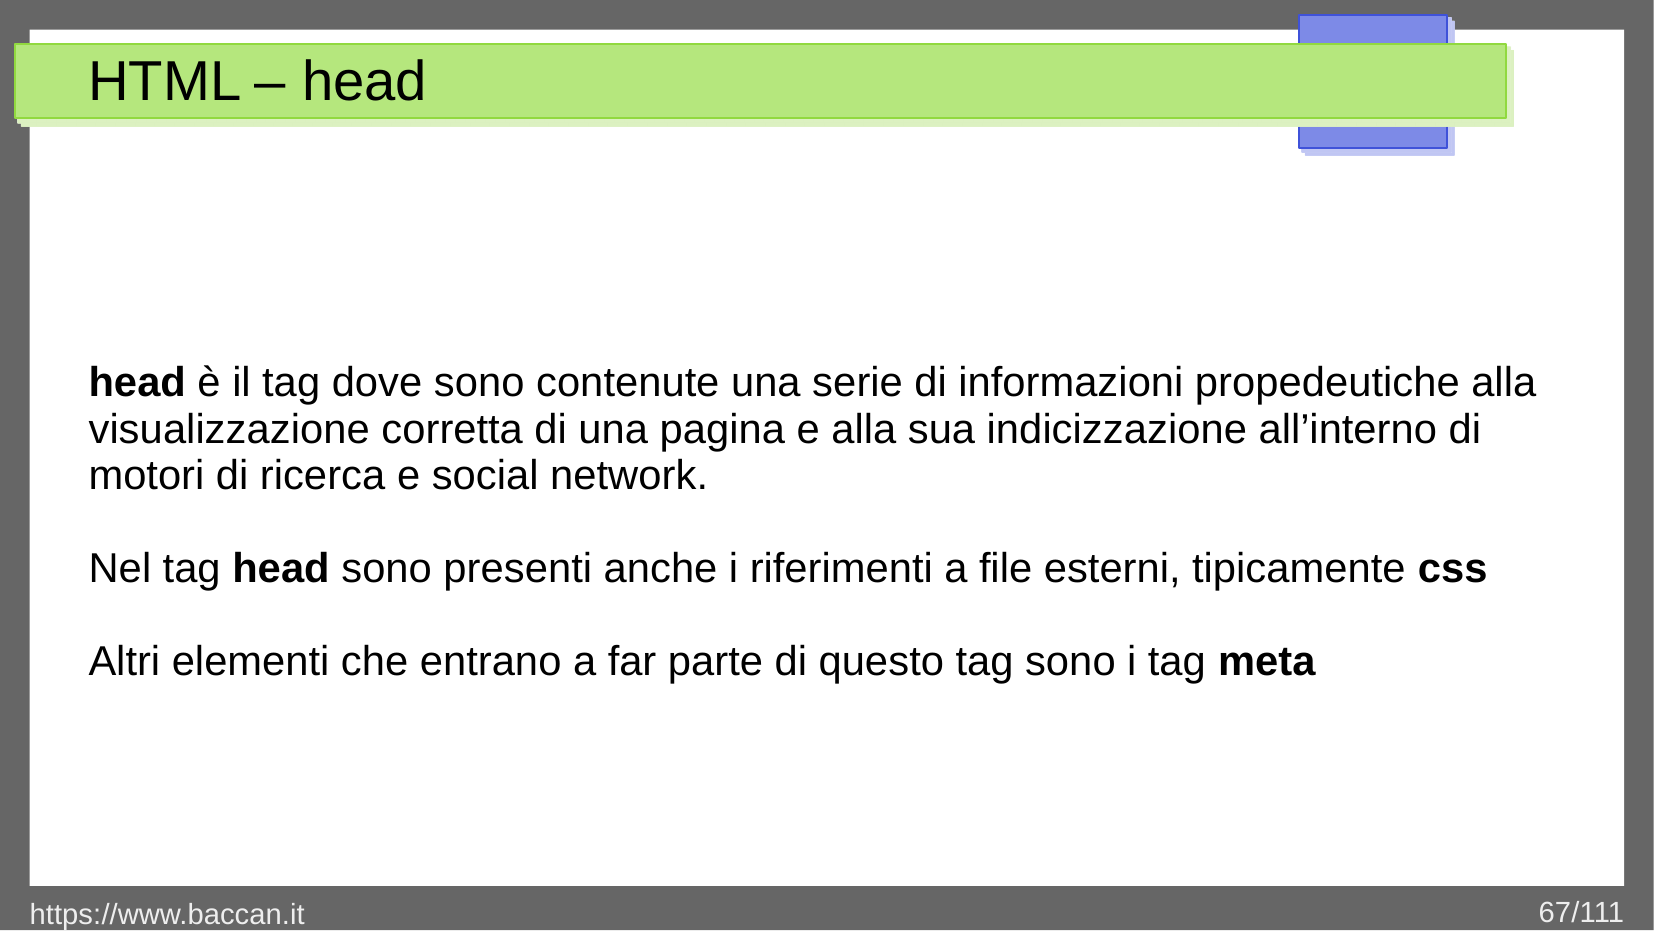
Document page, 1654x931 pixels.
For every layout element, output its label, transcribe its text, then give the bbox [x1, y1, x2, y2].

text_box head è il tag dove sono contenute una serie di informazioni propedeutiche alla visualizzazione corretta di una pagina e alla sua indicizzazione all’interno di motori di ricerca e social network. Nel tag head sono presenti anche i riferimenti a file esterni, tipicamente css Altri elementi che entrano a far parte di questo tag sono i tag meta [88, 157, 1565, 886]
title HTML – head [88, 44, 1506, 119]
